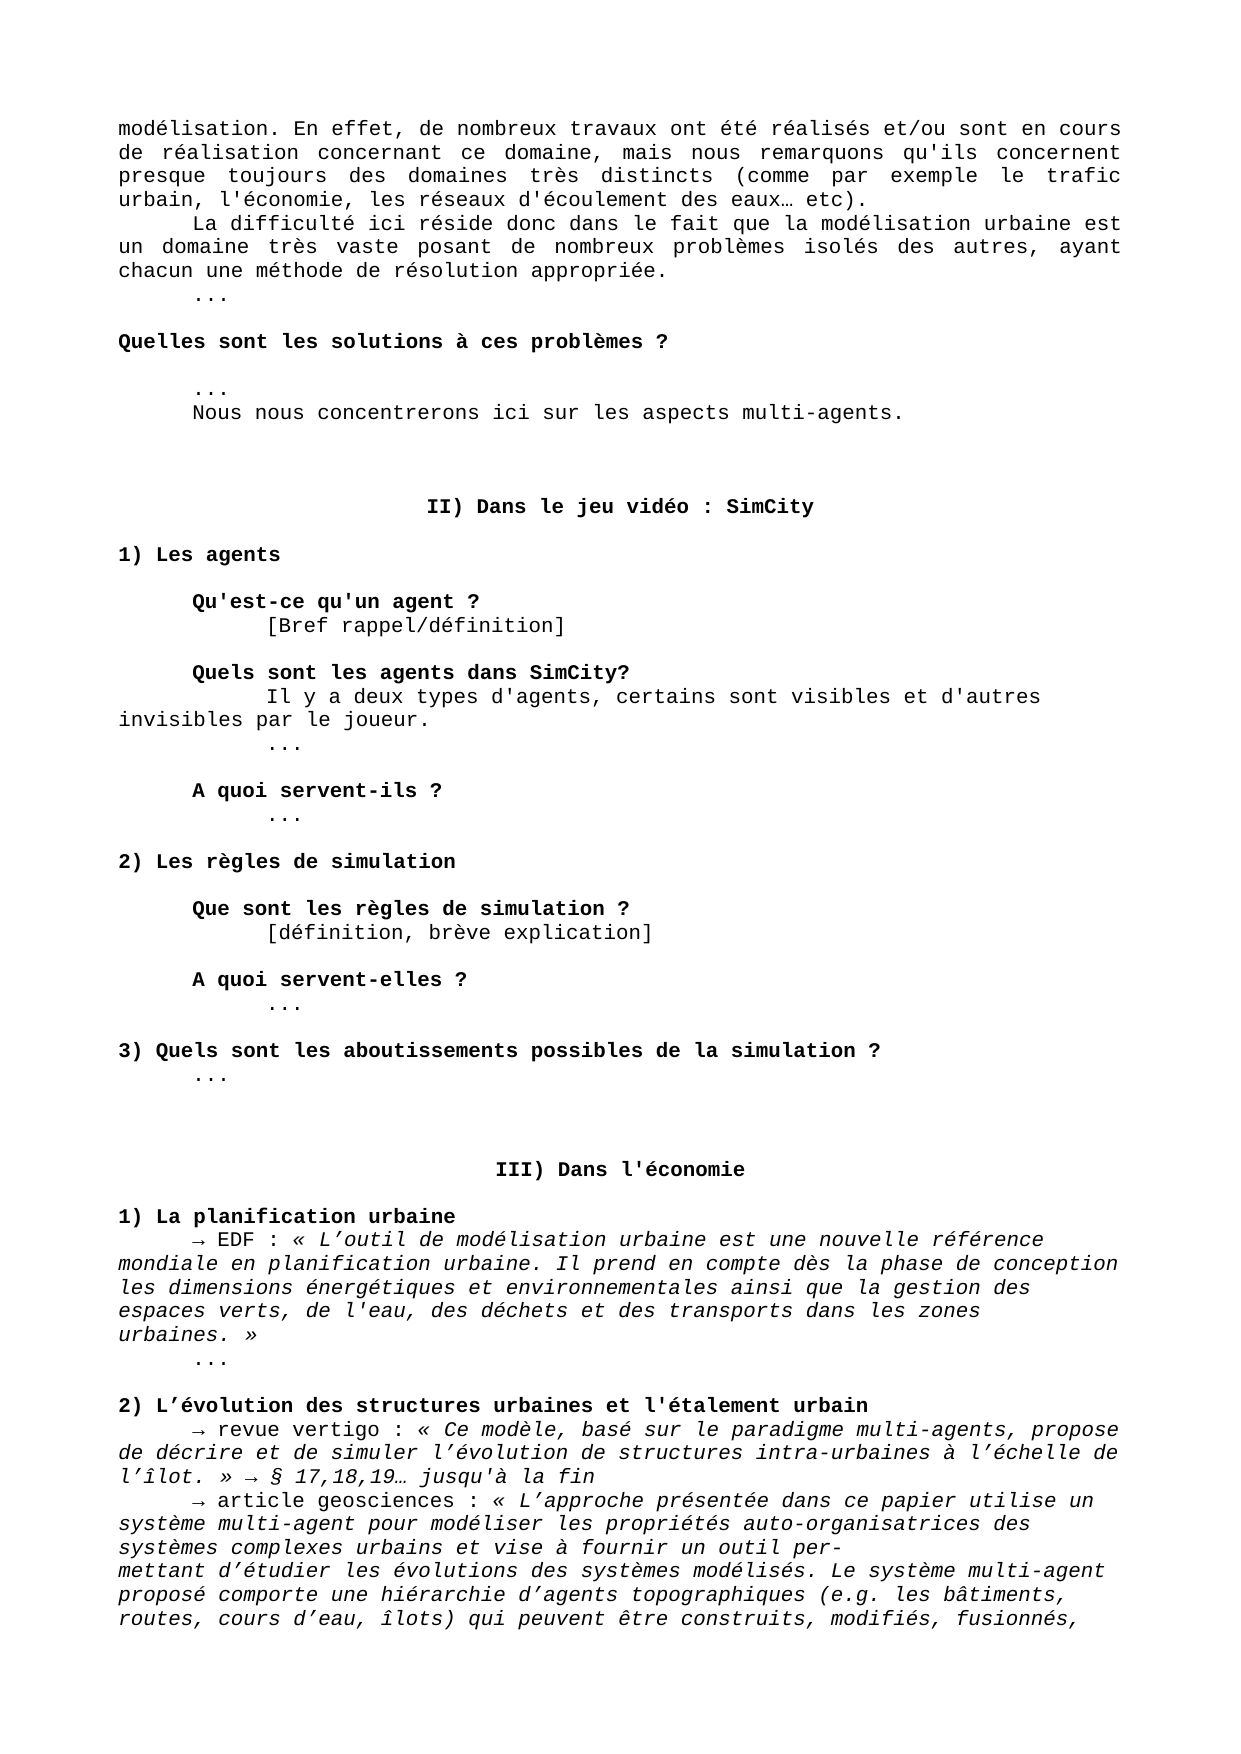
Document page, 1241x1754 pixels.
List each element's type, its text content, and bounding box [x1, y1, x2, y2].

text ... [118, 1348, 1122, 1371]
text 1) Les agents [118, 544, 1122, 567]
text A quoi servent-elles ? [118, 969, 1122, 993]
text Quelles sont les solutions à ces problèmes ? [118, 331, 1122, 354]
text A quoi servent-ils ? [118, 780, 1122, 804]
text Quels sont les agents dans SimCity? [118, 662, 1122, 686]
text ... [118, 378, 1122, 402]
text Que sont les règles de simulation ? [118, 898, 1122, 922]
text ... [118, 284, 1122, 307]
text → article geosciences : « L’approche présentée dans ce papier utilise un système multi-agent pour modéliser les propriétés auto-organisatrices des systèmes complexes urbains et vise à fournir un outil per- [118, 1489, 1122, 1561]
text La difficulté ici réside donc dans le fait que la modélisation urbaine est un domaine très vaste posant de nombreux problèmes isolés des autres, ayant chacun une méthode de résolution appropriée. [118, 213, 1122, 284]
text [Bref rappel/définition] [118, 615, 1122, 638]
text III) Dans l'économie [118, 1158, 1122, 1182]
text Qu'est-ce qu'un agent ? [118, 591, 1122, 615]
text 2) L’évolution des structures urbaines et l'étalement urbain [118, 1395, 1122, 1419]
text Nous nous concentrerons ici sur les aspects multi-agents. [118, 402, 1122, 426]
text ... [118, 1064, 1122, 1088]
text ... [118, 804, 1122, 827]
text 1) La planification urbaine [118, 1206, 1122, 1229]
text Il y a deux types d'agents, certains sont visibles et d'autres invisibles par le joueur. [118, 686, 1122, 733]
text ... [118, 733, 1122, 757]
text modélisation. En effet, de nombreux travaux ont été réalisés et/ou sont en cours de réalisation concernant ce domaine, mais nous remarquons qu'ils concernent presque toujours des domaines très distincts (comme par exemple le trafic urbain, l'économie, les réseaux d'écoulement des eaux… etc). [118, 118, 1122, 213]
text [définition, brève explication] [118, 922, 1122, 946]
text ... [118, 993, 1122, 1017]
text 3) Quels sont les aboutissements possibles de la simulation ? [118, 1040, 1122, 1064]
text → revue vertigo : « Ce modèle, basé sur le paradigme multi-agents, propose de décrire et de simuler l’évolution de structures intra-urbaines à l’échelle de l’îlot. » → § 17,18,19… jusqu'à la fin [118, 1419, 1122, 1489]
text 2) Les règles de simulation [118, 851, 1122, 875]
text mettant d’étudier les évolutions des systèmes modélisés. Le système multi-agent proposé comporte une hiérarchie d’agents topographiques (e.g. les bâtiments, routes, cours d’eau, îlots) qui peuvent être construits, modifiés, fusionnés, [118, 1561, 1122, 1631]
text → EDF : « L’outil de modélisation urbaine est une nouvelle référence mondiale en planification urbaine. Il prend en compte dès la phase de conception les dimensions énergétiques et environnementales ainsi que la gestion des espaces verts, de l'eau, des déchets et des transports dans les zones urbaines. » [118, 1229, 1122, 1348]
text II) Dans le jeu vidéo : SimCity [118, 496, 1122, 520]
